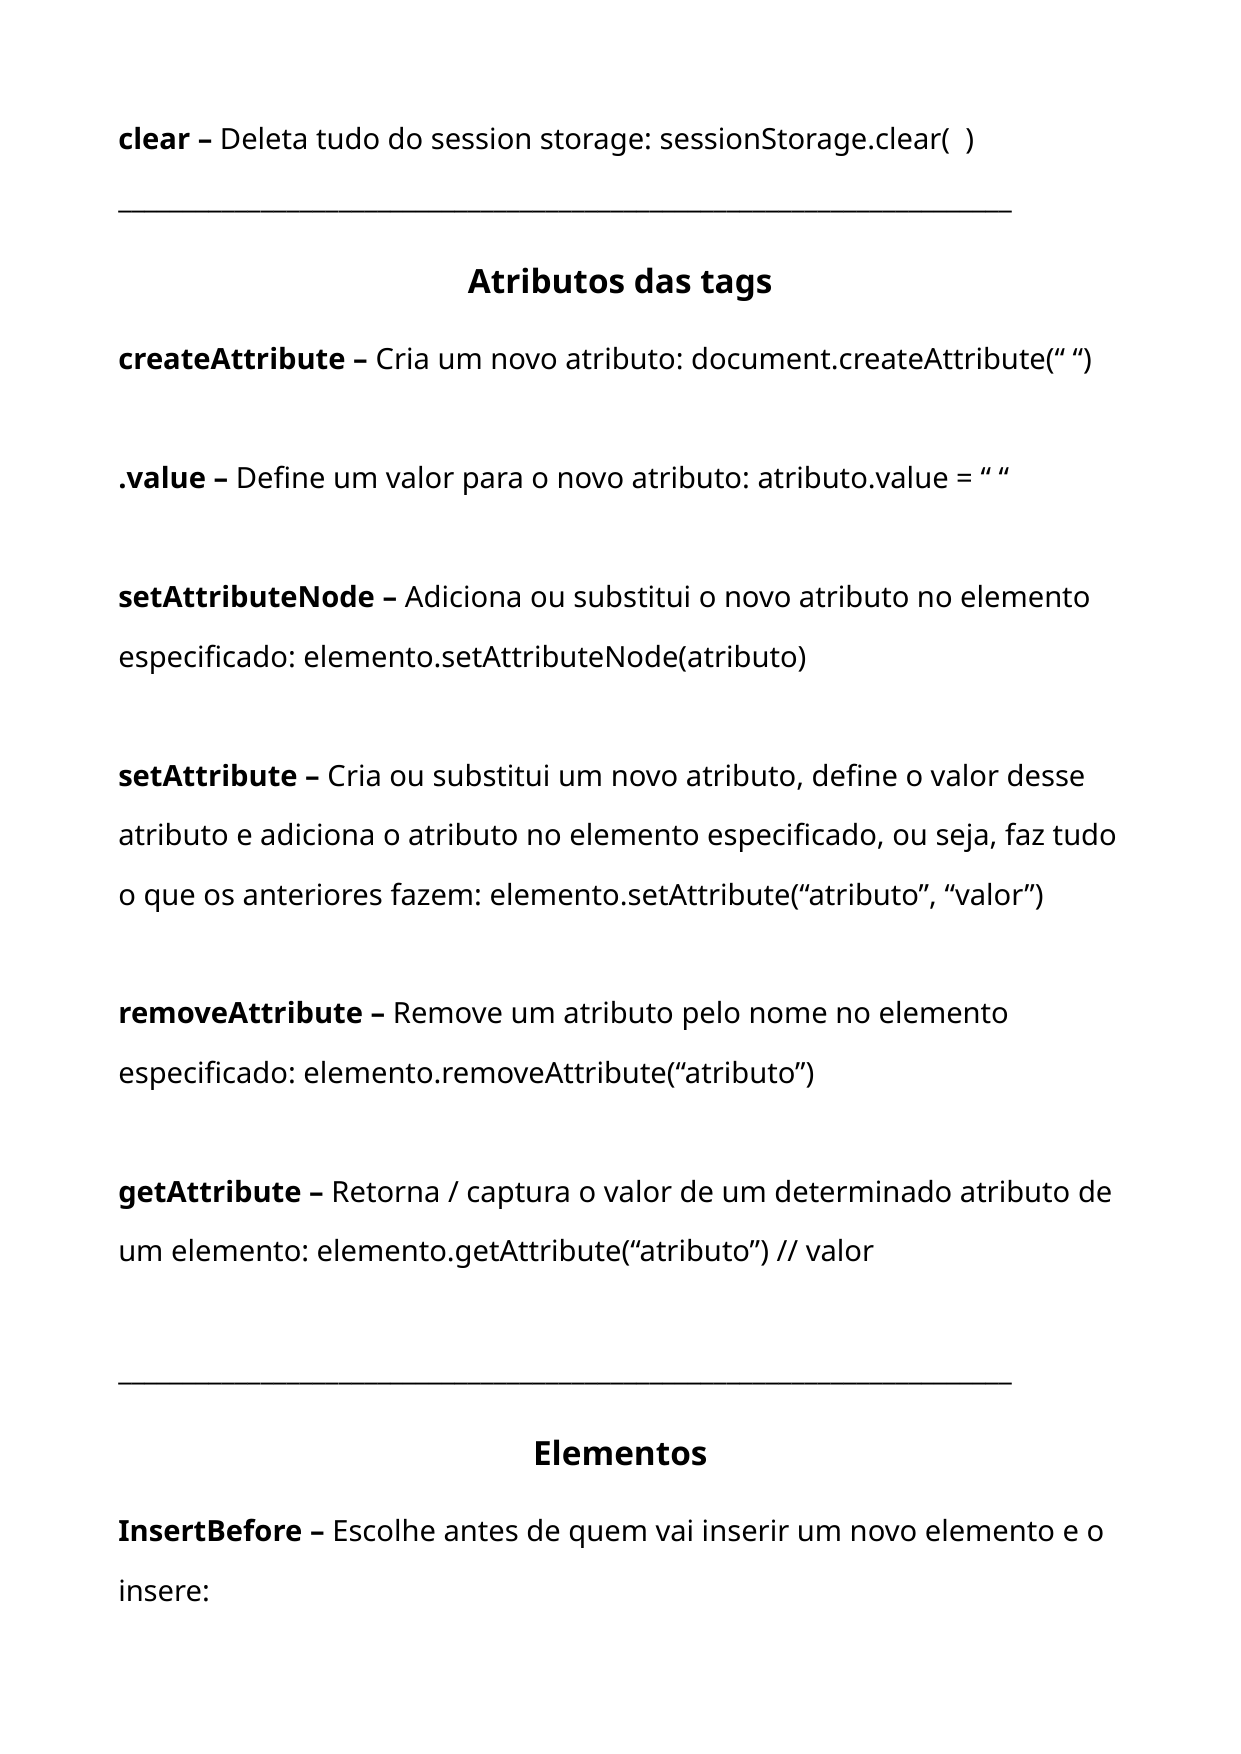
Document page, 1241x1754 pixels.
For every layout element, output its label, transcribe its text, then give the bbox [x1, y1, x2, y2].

text _____________________________________________________________________ [118, 178, 1122, 217]
text .value – Define um valor para o novo atributo: atributo.value = “ “ [118, 457, 1122, 497]
text setAttributeNode – Adiciona ou substitui o novo atributo no elemento especificado: elemento.setAttributeNode(atributo) [118, 576, 1122, 676]
text clear – Deleta tudo do session storage: sessionStorage.clear( ) [118, 118, 1122, 158]
text getAttribute – Retorna / captura o valor de um determinado atributo de um elemento: elemento.getAttribute(“atributo”) // valor [118, 1171, 1122, 1270]
text createAttribute – Cria um novo atributo: document.createAttribute(“ “) [118, 338, 1122, 378]
subtitle Atributos das tags [118, 258, 1122, 303]
text InsertBefore – Escolhe antes de quem vai inserir um novo elemento e o insere: [118, 1511, 1122, 1610]
text removeAttribute – Remove um atributo pelo nome no elemento especificado: elemento.removeAttribute(“atributo”) [118, 993, 1122, 1092]
text _____________________________________________________________________ [118, 1350, 1122, 1389]
subtitle Elementos [118, 1430, 1122, 1475]
text setAttribute – Cria ou substitui um novo atributo, define o valor desse atributo e adiciona o atributo no elemento especificado, ou seja, faz tudo o que os anteriores fazem: elemento.setAttribute(“atributo”, “valor”) [118, 755, 1122, 913]
